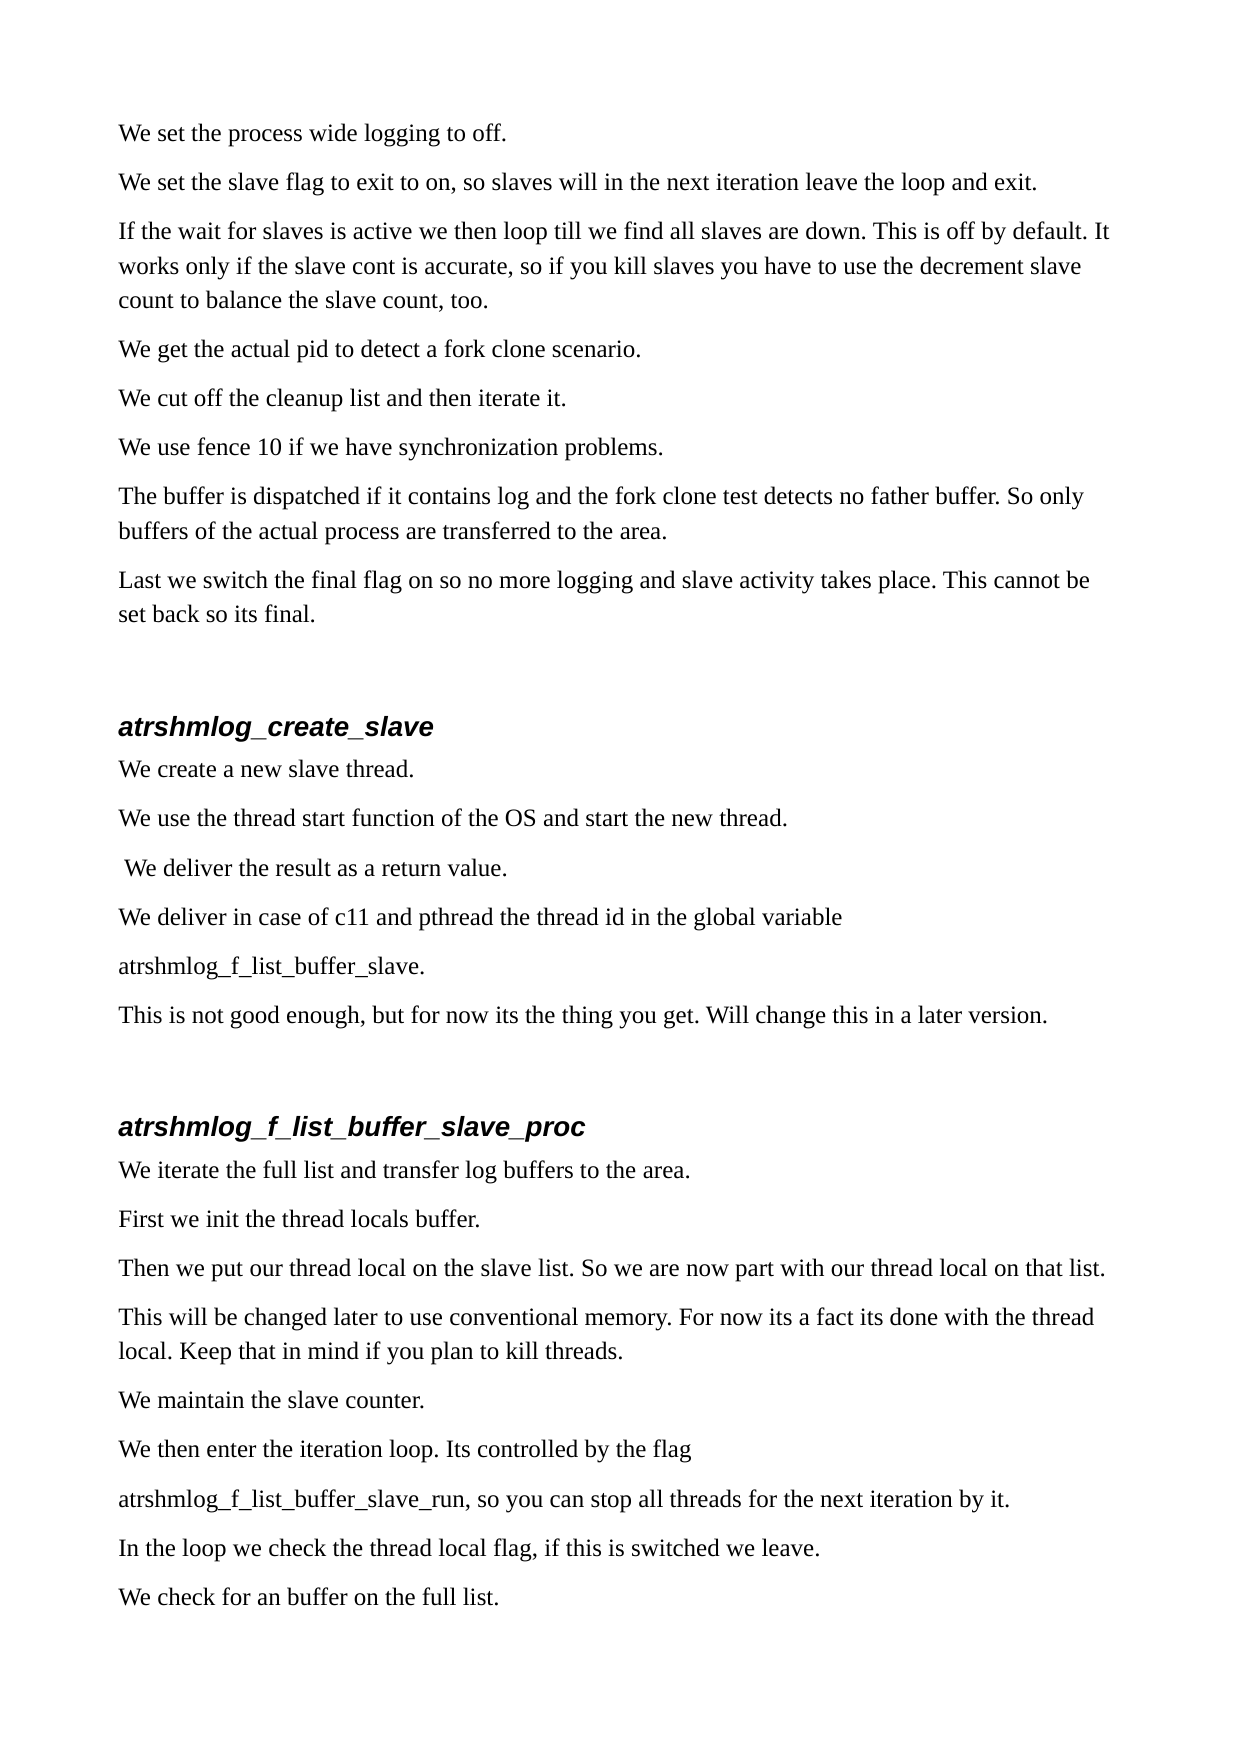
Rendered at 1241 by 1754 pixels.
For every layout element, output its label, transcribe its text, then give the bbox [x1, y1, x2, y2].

text atrshmlog_f_list_buffer_slave. [118, 951, 1122, 979]
text atrshmlog_f_list_buffer_slave_run, so you can stop all threads for the next iteration by it. [118, 1484, 1122, 1512]
text This will be changed later to use conventional memory. For now its a fact its done with the thread local. Keep that in mind if you plan to kill threads. [118, 1302, 1122, 1365]
text We then enter the iteration loop. Its controlled by the flag [118, 1434, 1122, 1463]
text We maintain the slave counter. [118, 1386, 1122, 1414]
text We check for an buffer on the full list. [118, 1582, 1122, 1611]
subtitle atrshmlog_create_slave [118, 710, 1122, 742]
text We use fence 10 if we have synchronization problems. [118, 432, 1122, 461]
text We iterate the full list and transfer log buffers to the area. [118, 1155, 1122, 1183]
text We set the slave flag to exit to on, so slaves will in the next iteration leave the loop and exit. [118, 167, 1122, 196]
text We set the process wide logging to off. [118, 118, 1122, 147]
text Then we put our thread local on the slave list. So we are now part with our thread local on that list. [118, 1253, 1122, 1282]
text First we init the thread locals buffer. [118, 1204, 1122, 1233]
text We get the actual pid to detect a fork clone scenario. [118, 334, 1122, 363]
text We cut off the cleanup list and then iterate it. [118, 383, 1122, 412]
subtitle atrshmlog_f_list_buffer_slave_proc [118, 1110, 1122, 1142]
text In the loop we check the thread local flag, if this is switched we leave. [118, 1533, 1122, 1561]
text We deliver the result as a return value. [118, 853, 1122, 881]
text We use the thread start function of the OS and start the new thread. [118, 803, 1122, 832]
text Last we switch the final flag on so no more logging and slave activity takes place. This cannot be set back so its final. [118, 565, 1122, 628]
text We create a new slave thread. [118, 754, 1122, 783]
text If the wait for slaves is active we then loop till we find all slaves are down. This is off by default. It works only if the slave cont is accurate, so if you kill slaves you have to use the decrement slave count to balance the slave count, too. [118, 216, 1122, 314]
text We deliver in case of c11 and pthread the thread id in the global variable [118, 902, 1122, 930]
text This is not good enough, but for now its the thing you get. Will change this in a later version. [118, 1000, 1122, 1028]
text The buffer is dispatched if it contains log and the fork clone test detects no father buffer. So only buffers of the actual process are transferred to the area. [118, 481, 1122, 545]
